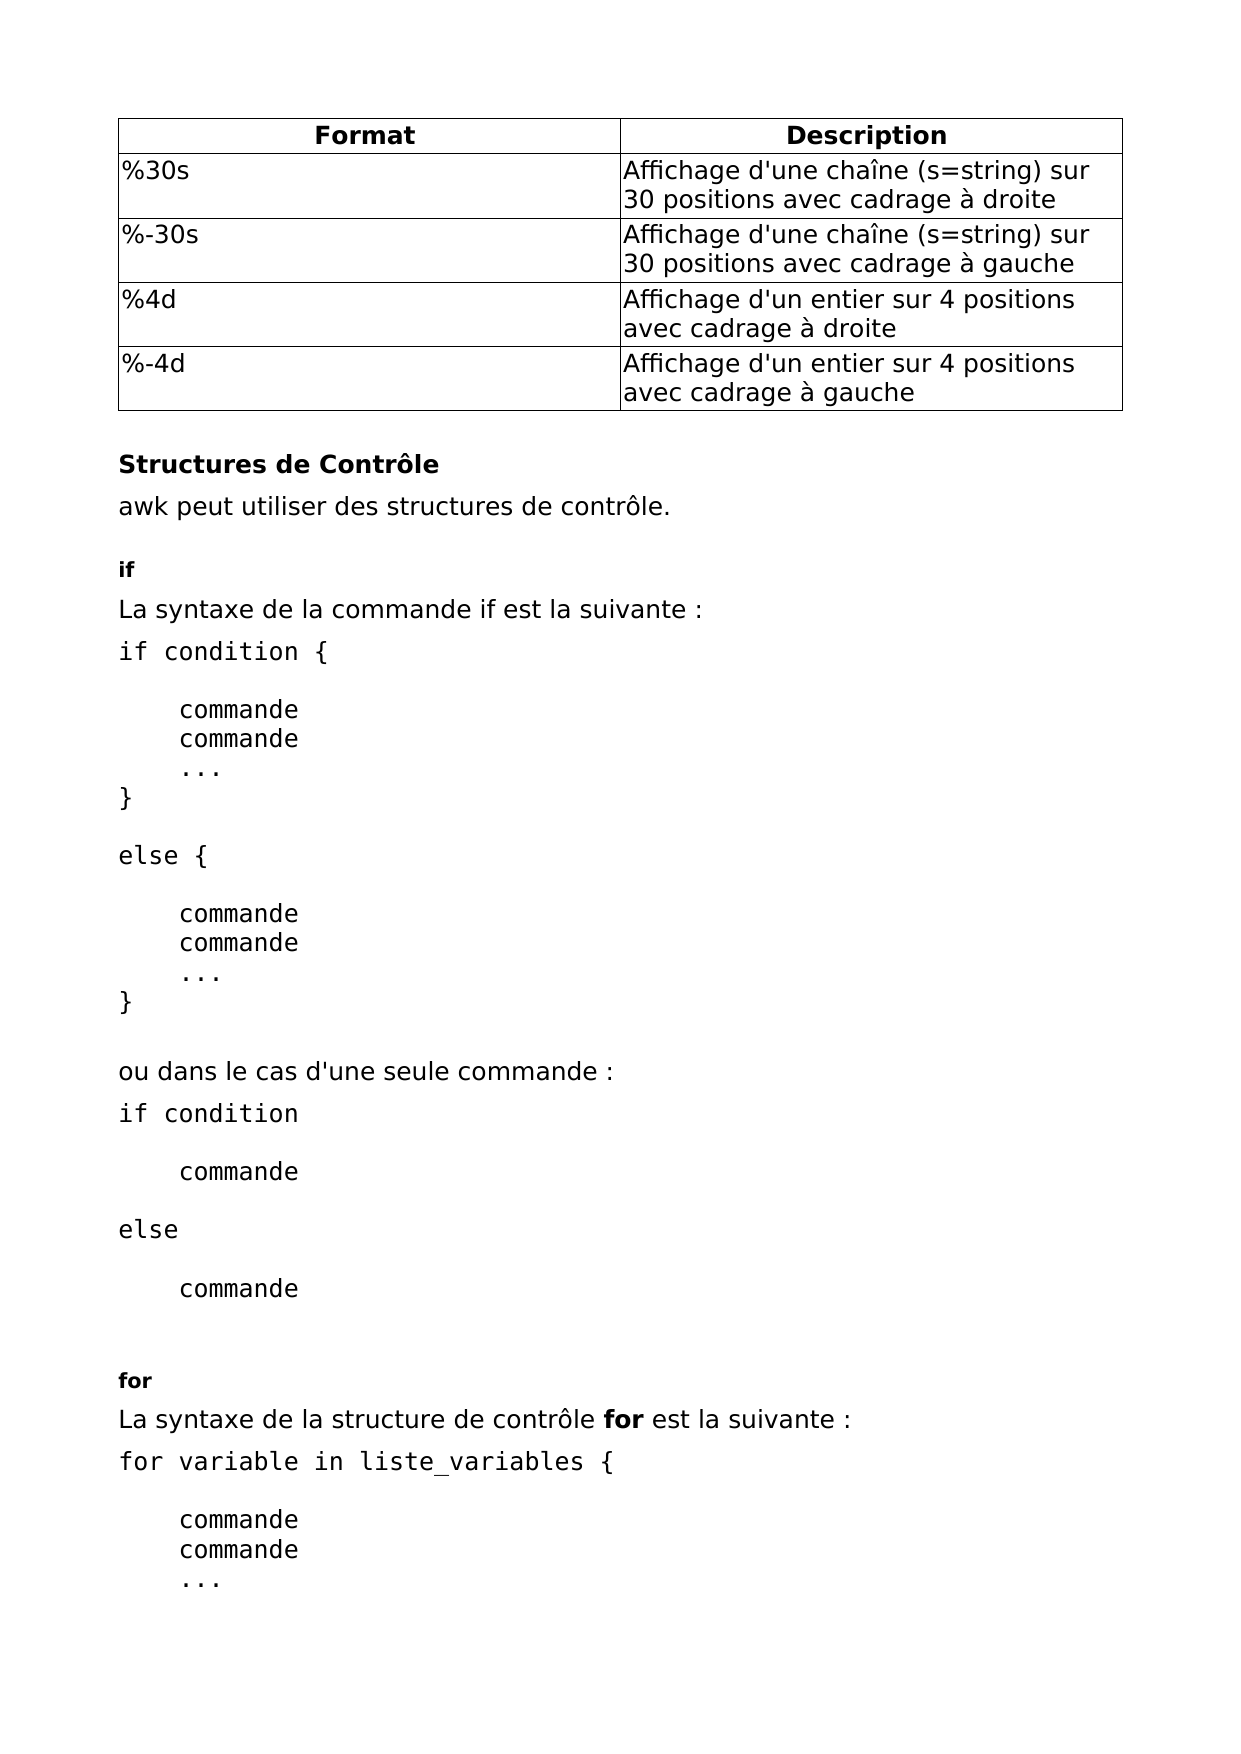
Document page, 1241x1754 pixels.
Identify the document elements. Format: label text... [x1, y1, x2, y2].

text La syntaxe de la structure de contrôle for est la suivante : [118, 1406, 1122, 1435]
table_cell %-30s [119, 219, 620, 282]
table_cell Affichage d'une chaîne (s=string) sur 30 positions avec cadrage à droite [621, 154, 1122, 217]
text if condition { commande commande ... } else { commande commande ... } [118, 637, 1122, 1045]
table_header Format [119, 119, 620, 153]
subtitle if [118, 558, 1122, 583]
table_cell %-4d [119, 347, 620, 410]
text for variable in liste_variables { commande commande ... [118, 1447, 1122, 1622]
text awk peut utiliser des structures de contrôle. [118, 492, 1122, 521]
text ou dans le cas d'une seule commande : [118, 1057, 1122, 1086]
subtitle for [118, 1369, 1122, 1393]
table_header Description [621, 119, 1122, 153]
table_cell %4d [119, 283, 620, 346]
table_cell Affichage d'un entier sur 4 positions avec cadrage à gauche [621, 347, 1122, 410]
table_cell Affichage d'une chaîne (s=string) sur 30 positions avec cadrage à gauche [621, 219, 1122, 282]
text La syntaxe de la commande if est la suivante : [118, 595, 1122, 624]
text if condition commande else commande [118, 1099, 1122, 1332]
subtitle Structures de Contrôle [118, 450, 1122, 479]
table_cell %30s [119, 154, 620, 217]
table_cell Affichage d'un entier sur 4 positions avec cadrage à droite [621, 283, 1122, 346]
